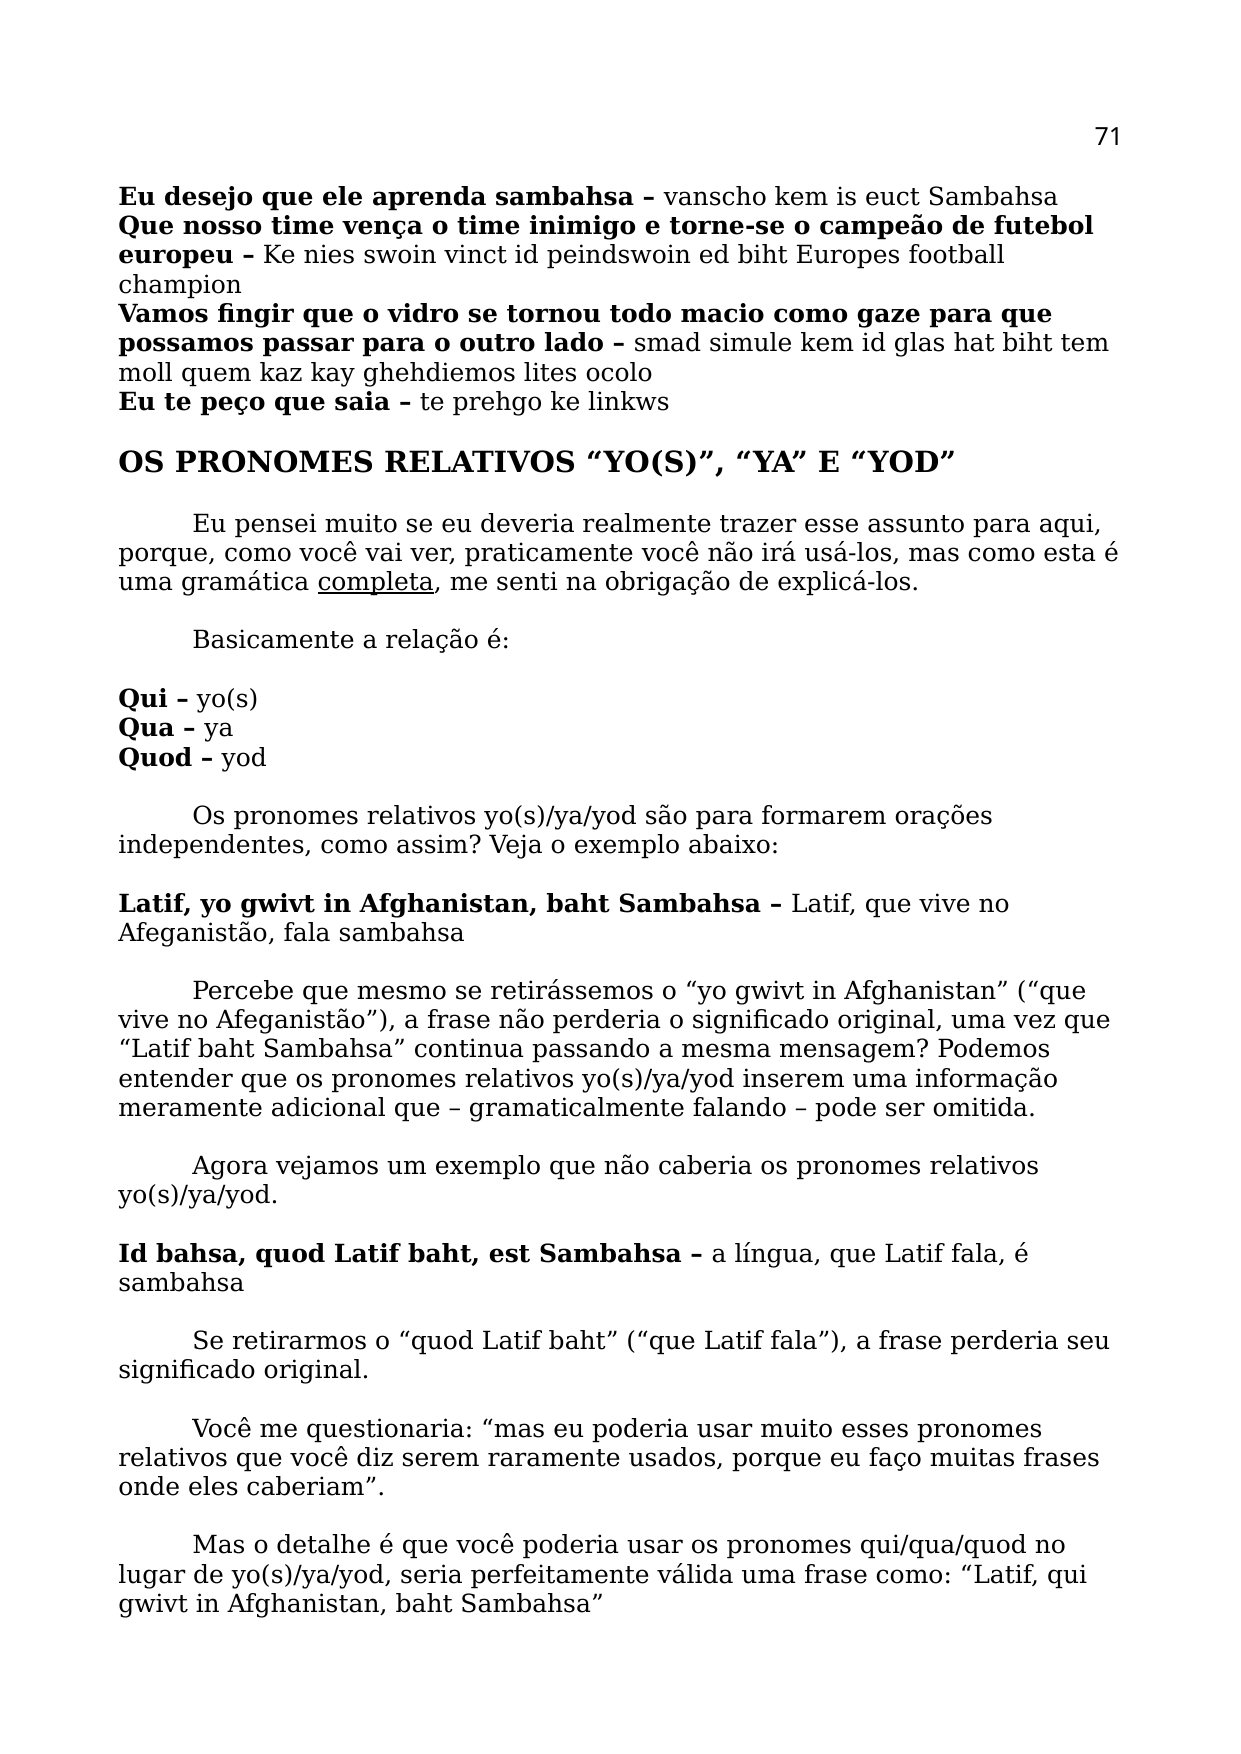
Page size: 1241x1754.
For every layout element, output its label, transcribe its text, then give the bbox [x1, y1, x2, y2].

text Mas o detalhe é que você poderia usar os pronomes qui/qua/quod no lugar de yo(s)/ya/yod, seria perfeitamente válida uma frase como: “Latif, qui gwivt in Afghanistan, baht Sambahsa” [118, 1531, 1123, 1618]
text Eu desejo que ele aprenda sambahsa – vanscho kem is euct Sambahsa [118, 182, 1123, 211]
text Os pronomes relativos yo(s)/ya/yod são para formarem orações independentes, como assim? Veja o exemplo abaixo: [118, 801, 1123, 859]
text Eu pensei muito se eu deveria realmente trazer esse assunto para aqui, porque, como você vai ver, praticamente você não irá usá-los, mas como esta é uma gramática completa, me senti na obrigação de explicá-los. [118, 509, 1123, 596]
subtitle OS PRONOMES RELATIVOS “YO(S)”, “YA” E “YOD” [118, 445, 1123, 480]
text Id bahsa, quod Latif baht, est Sambahsa – a língua, que Latif fala, é sambahsa [118, 1239, 1123, 1297]
text Latif, yo gwivt in Afghanistan, baht Sambahsa – Latif, que vive no Afeganistão, fala sambahsa [118, 889, 1123, 947]
text Agora vejamos um exemplo que não caberia os pronomes relativos yo(s)/ya/yod. [118, 1151, 1123, 1210]
text Você me questionaria: “mas eu poderia usar muito esses pronomes relativos que você diz serem raramente usados, porque eu faço muitas frases onde eles caberiam”. [118, 1414, 1123, 1502]
text Qui – yo(s) [118, 684, 1123, 713]
text Qua – ya [118, 713, 1123, 743]
text Que nosso time vença o time inimigo e torne-se o campeão de futebol europeu – Ke nies swoin vinct id peindswoin ed biht Europes football champion [118, 211, 1123, 299]
text Quod – yod [118, 743, 1123, 772]
text Percebe que mesmo se retirássemos o “yo gwivt in Afghanistan” (“que vive no Afeganistão”), a frase não perderia o significado original, uma vez que “Latif baht Sambahsa” continua passando a mesma mensagem? Podemos entender que os pronomes relativos yo(s)/ya/yod inserem uma informação meramente adicional que – gramaticalmente falando – pode ser omitida. [118, 976, 1123, 1122]
text Basicamente a relação é: [118, 626, 1123, 655]
text Eu te peço que saia – te prehgo ke linkws [118, 387, 1123, 416]
text Se retirarmos o “quod Latif baht” (“que Latif fala”), a frase perderia seu significado original. [118, 1327, 1123, 1385]
text Vamos fingir que o vidro se tornou todo macio como gaze para que possamos passar para o outro lado – smad simule kem id glas hat biht tem moll quem kaz kay ghehdiemos lites ocolo [118, 299, 1123, 387]
